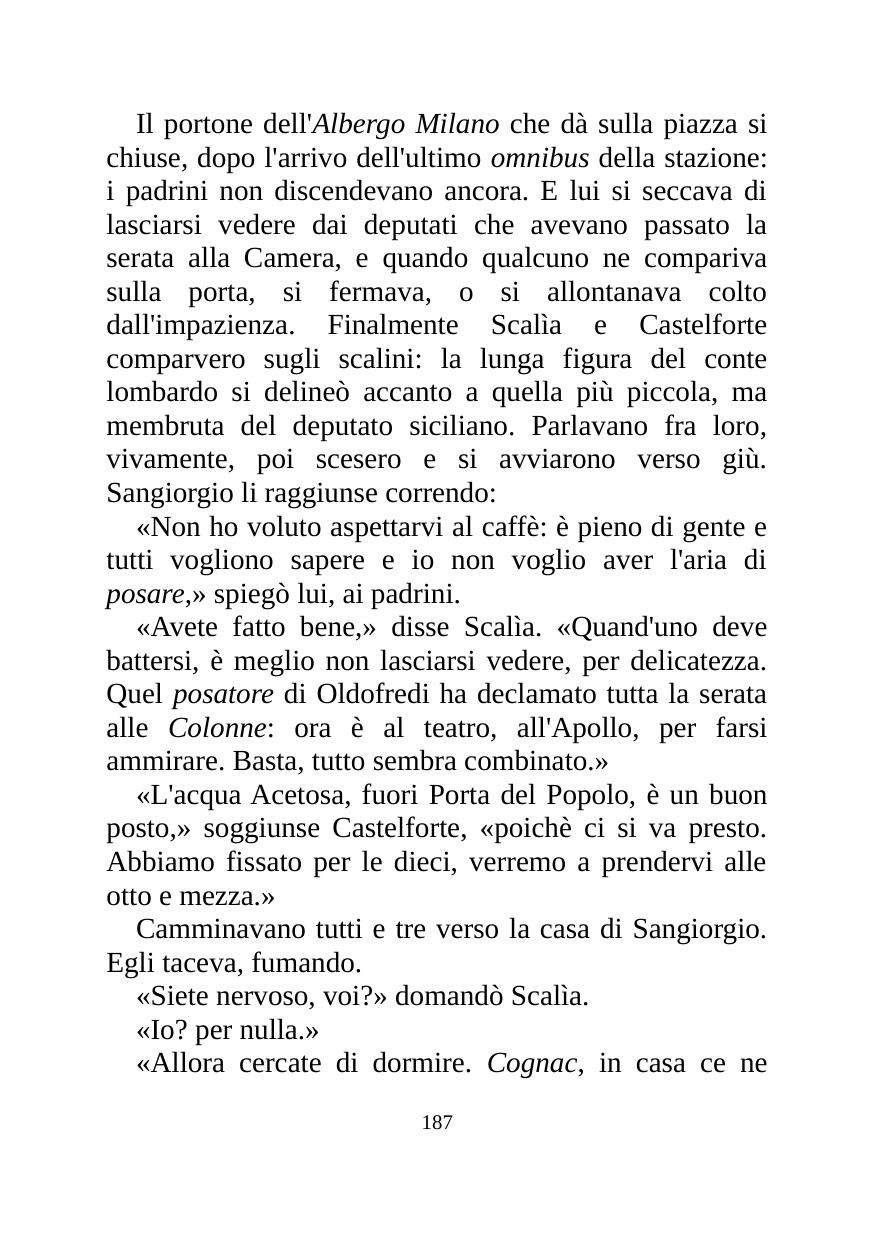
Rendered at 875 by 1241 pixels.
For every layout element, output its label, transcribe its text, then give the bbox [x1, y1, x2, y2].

text «Non ho voluto aspettarvi al caffè: è pieno di gente e tutti vogliono sapere e io non voglio aver l'aria di posare,» spiegò lui, ai padrini. [106, 509, 768, 609]
text «Siete nervoso, voi?» domandò Scalìa. [106, 978, 768, 1012]
text «Io? per nulla.» [106, 1012, 768, 1045]
text Il portone dell'Albergo Milano che dà sulla piazza si chiuse, dopo l'arrivo dell'ultimo omnibus della stazione: i padrini non discendevano ancora. E lui si seccava di lasciarsi vedere dai deputati che avevano passato la serata alla Camera, e quando qualcuno ne compariva sulla porta, si fermava, o si allontanava colto dall'impazienza. Finalmente Scalìa e Castelforte comparvero sugli scalini: la lunga figura del conte lombardo si delineò accanto a quella più piccola, ma membruta del deputato siciliano. Parlavano fra loro, vivamente, poi scesero e si avviarono verso giù. Sangiorgio li raggiunse correndo: [106, 106, 768, 509]
text Camminavano tutti e tre verso la casa di Sangiorgio. Egli taceva, fumando. [106, 911, 768, 978]
text «Allora cercate di dormire. Cognac, in casa ce ne [106, 1045, 768, 1079]
text «L'acqua Acetosa, fuori Porta del Popolo, è un buon posto,» soggiunse Castelforte, «poichè ci si va presto. Abbiamo fissato per le dieci, verremo a prendervi alle otto e mezza.» [106, 777, 768, 911]
text «Avete fatto bene,» disse Scalìa. «Quand'uno deve battersi, è meglio non lasciarsi vedere, per delicatezza. Quel posatore di Oldofredi ha declamato tutta la serata alle Colonne: ora è al teatro, all'Apollo, per farsi ammirare. Basta, tutto sembra combinato.» [106, 609, 768, 777]
